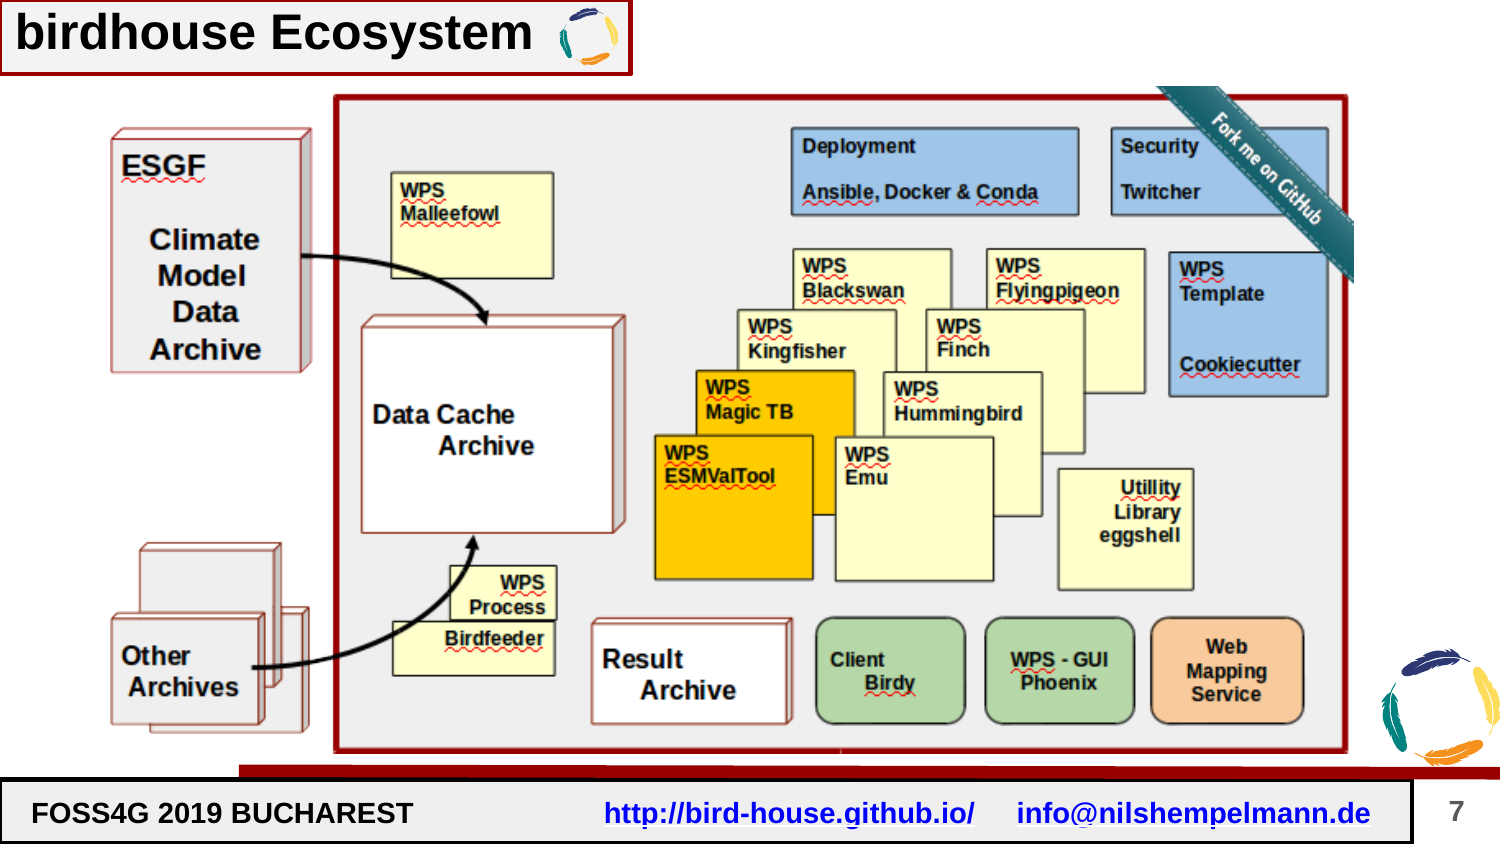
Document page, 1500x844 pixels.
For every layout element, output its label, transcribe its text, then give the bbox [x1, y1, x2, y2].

picture [559, 7, 619, 66]
text_box birdhouse Ecosystem [0, 0, 631, 75]
picture [1381, 648, 1500, 767]
picture [110, 86, 1354, 755]
text_box [1389, 777, 1480, 842]
